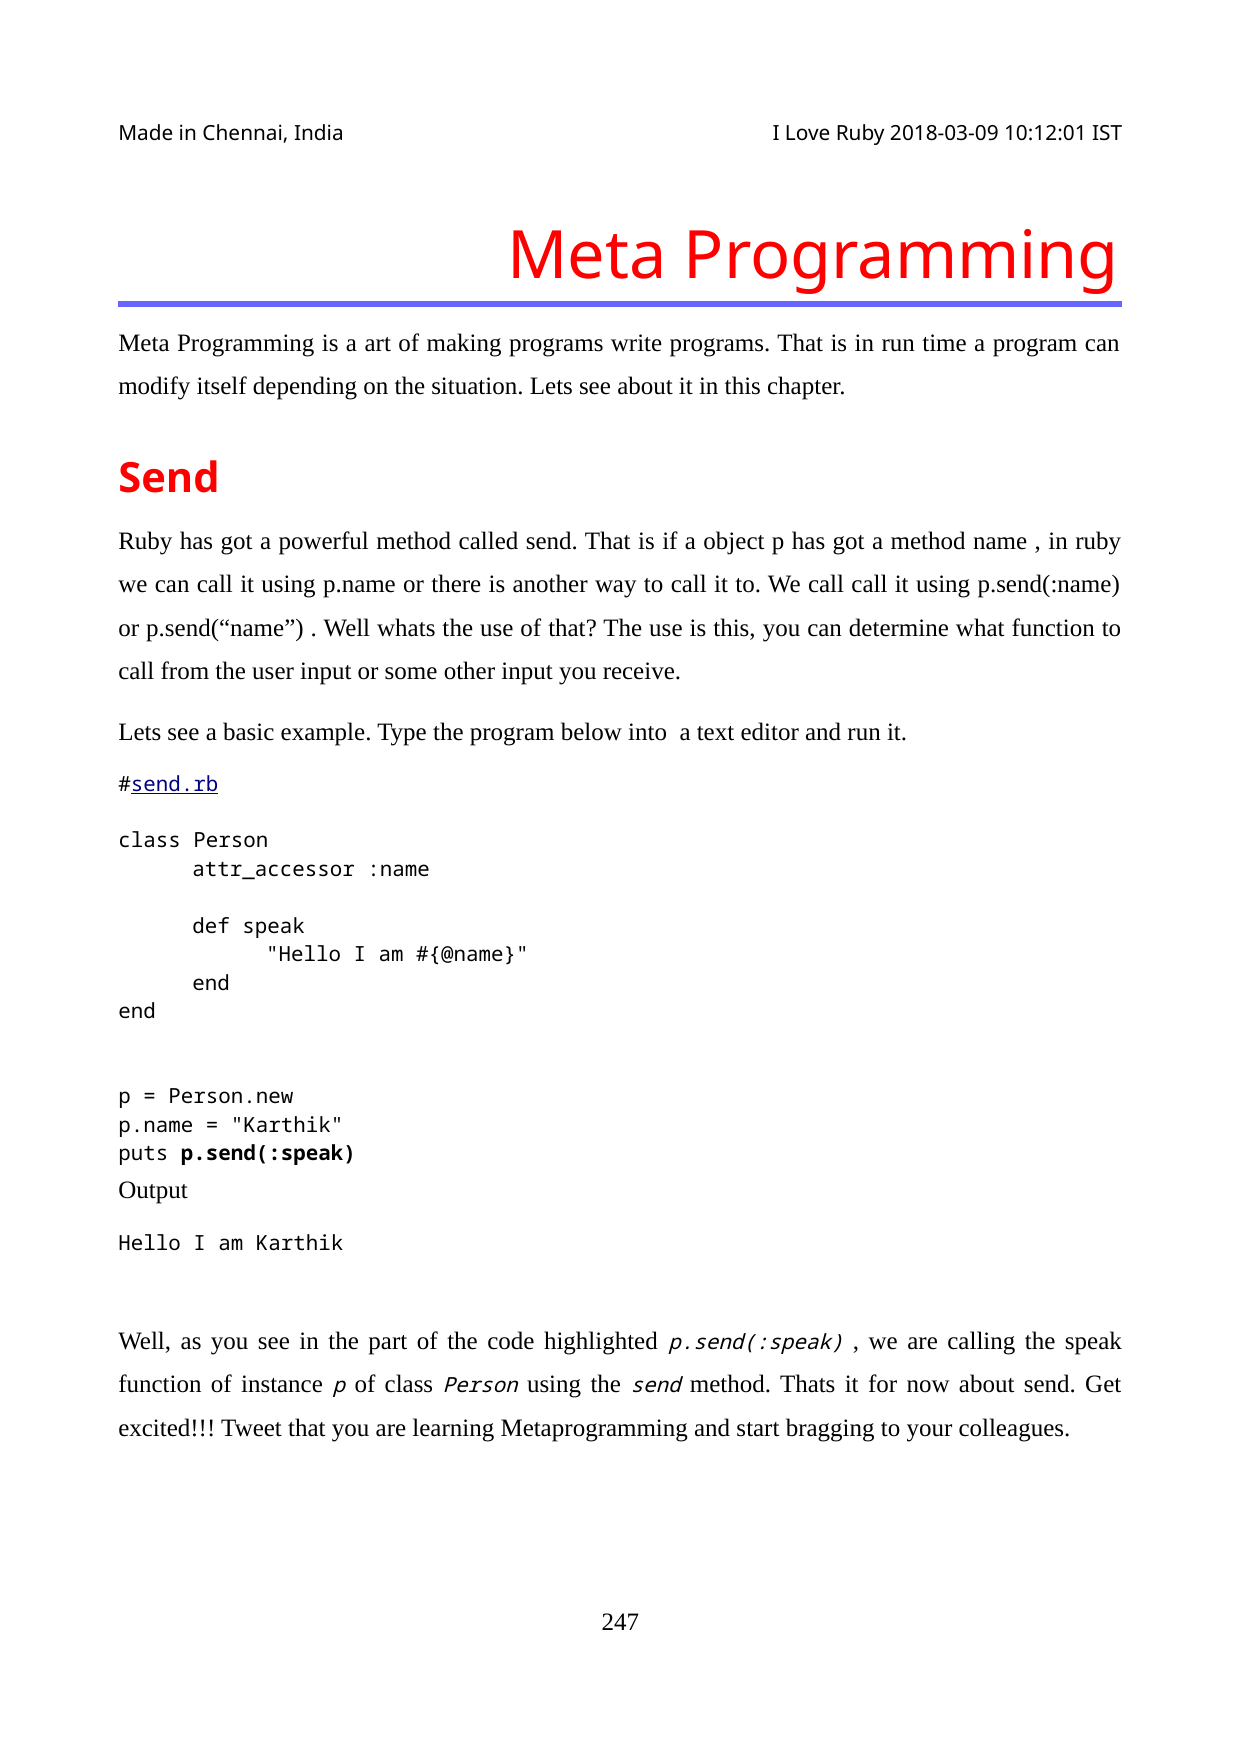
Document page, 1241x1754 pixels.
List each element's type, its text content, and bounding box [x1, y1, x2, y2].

text Lets see a basic example. Type the program below into a text editor and run it. [118, 717, 1122, 745]
text Ruby has got a powerful method called send. That is if a object p has got a method name , in ruby we can call it using p.name or there is another way to call it to. We call call it using p.send(:name) or p.send(“name”) . Well whats the use of that? The use is this, you can determine what function to call from the user input or some other input you receive. [118, 526, 1122, 684]
subtitle Send [118, 448, 1122, 505]
text #send.rb [118, 769, 1122, 797]
text Well, as you see in the part of the code highlighted p.send(:speak) , we are calling the speak function of instance p of class Person using the send method. Thats it for now about send. Get excited!!! Tweet that you are learning Metaprogramming and start bragging to your colleagues. [118, 1326, 1122, 1442]
text p = Person.new [118, 1081, 1122, 1110]
text Meta Programming is a art of making programs write programs. That is in run time a program can modify itself depending on the situation. Lets see about it in this chapter. [118, 328, 1122, 400]
text puts p.send(:speak) [118, 1138, 1122, 1167]
text p.name = "Karthik" [118, 1110, 1122, 1138]
text end [118, 996, 1122, 1024]
text class Person [118, 826, 1122, 854]
text Hello I am Karthik [118, 1228, 1122, 1256]
text Output [118, 1176, 1122, 1204]
subtitle Meta Programming [118, 204, 1122, 301]
text end [118, 968, 1122, 996]
text def speak [118, 911, 1122, 939]
text attr_accessor :name [118, 854, 1122, 882]
text "Hello I am #{@name}" [118, 939, 1122, 968]
